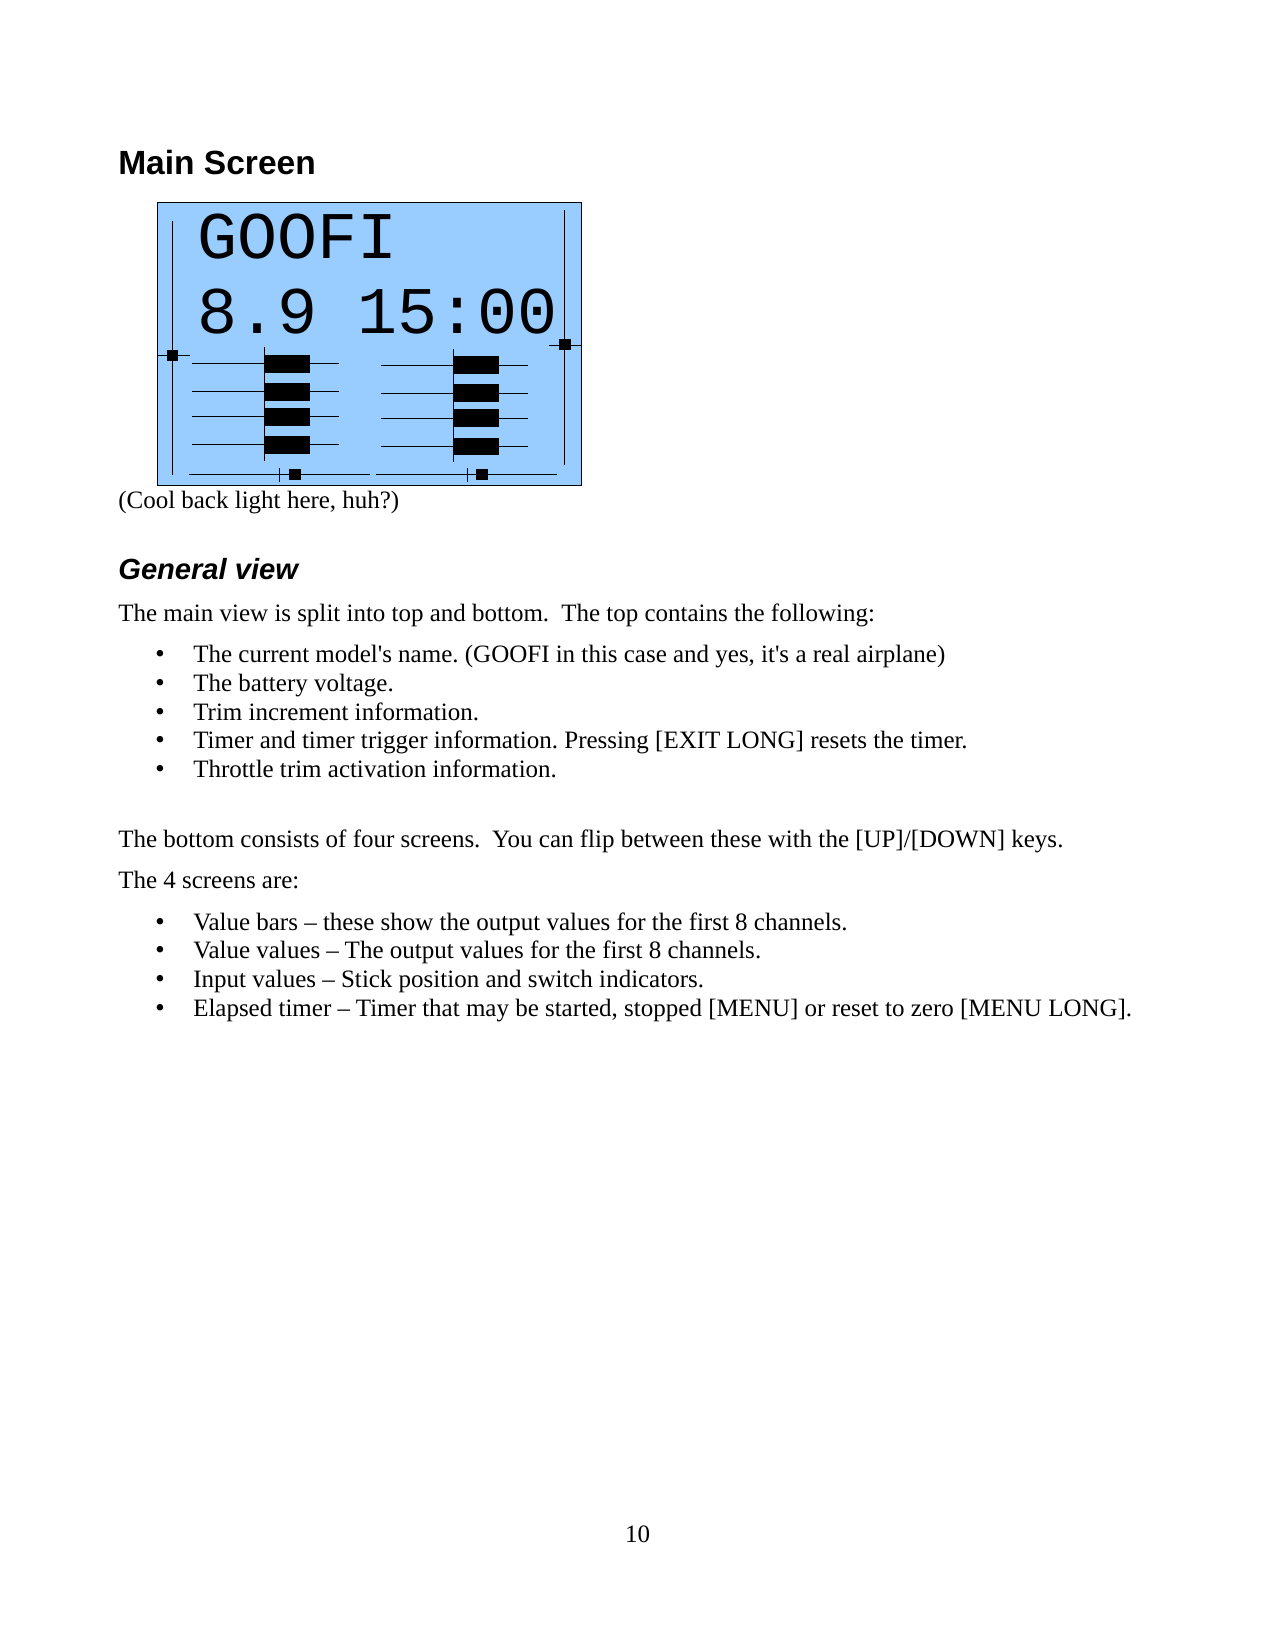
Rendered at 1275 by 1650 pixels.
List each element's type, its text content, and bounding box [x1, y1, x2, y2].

list Elapsed timer – Timer that may be started, stopped [MENU] or reset to zero [MENU LONG]. [156, 993, 1157, 1022]
subtitle General view [118, 552, 1157, 585]
list Input values – Stick position and switch indicators. [156, 964, 1157, 993]
text The main view is split into top and bottom. The top contains the following: [118, 598, 1157, 627]
text (Cool back light here, huh?) [118, 194, 1157, 514]
subtitle Main Screen [118, 143, 1157, 182]
list Timer and timer trigger information. Pressing [EXIT LONG] resets the timer. [156, 725, 1157, 754]
list Trim increment information. [156, 697, 1157, 725]
list Throttle trim activation information. [156, 754, 1157, 783]
list Value bars – these show the output values for the first 8 channels. [156, 907, 1157, 935]
list The battery voltage. [156, 668, 1157, 697]
list The current model's name. (GOOFI in this case and yes, it's a real airplane) [156, 639, 1157, 668]
text The bottom consists of four screens. You can flip between these with the [UP]/[DOWN] keys. [118, 824, 1157, 853]
text The 4 screens are: [118, 865, 1157, 894]
list Value values – The output values for the first 8 channels. [156, 935, 1157, 964]
